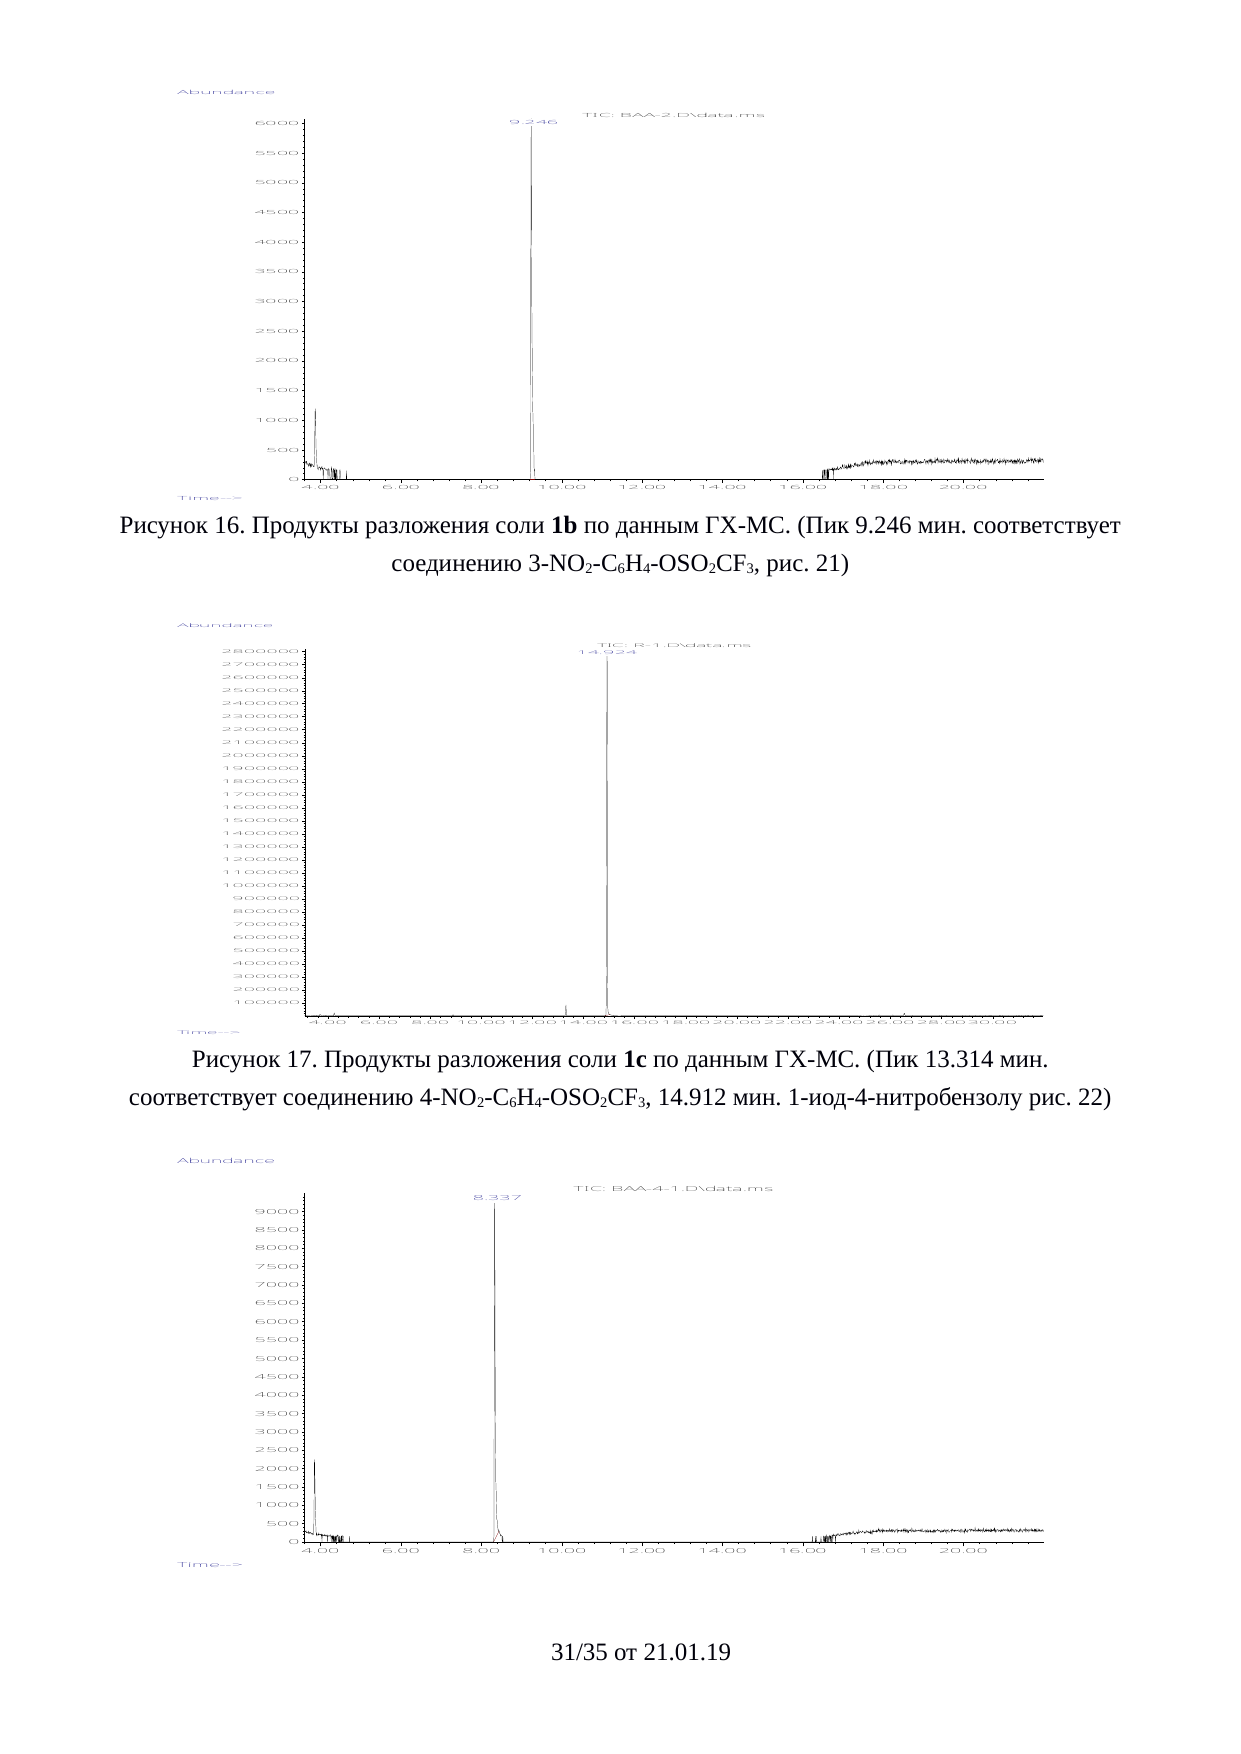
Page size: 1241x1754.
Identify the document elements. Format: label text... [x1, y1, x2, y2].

text Рисунок 16. Продукты разложения соли 1b по данным ГХ-МС. (Пик 9.246 мин. соответствует соединению 3-NO2-C6H4-OSO2CF3, рис. 21) [118, 511, 1122, 577]
text Рисунок 17. Продукты разложения соли 1c по данным ГХ-МС. (Пик 13.314 мин. соответствует соединению 4-NO2-C6H4-OSO2CF3, 14.912 мин. 1-иод-4-нитробензолу рис. 22) [118, 1044, 1122, 1110]
